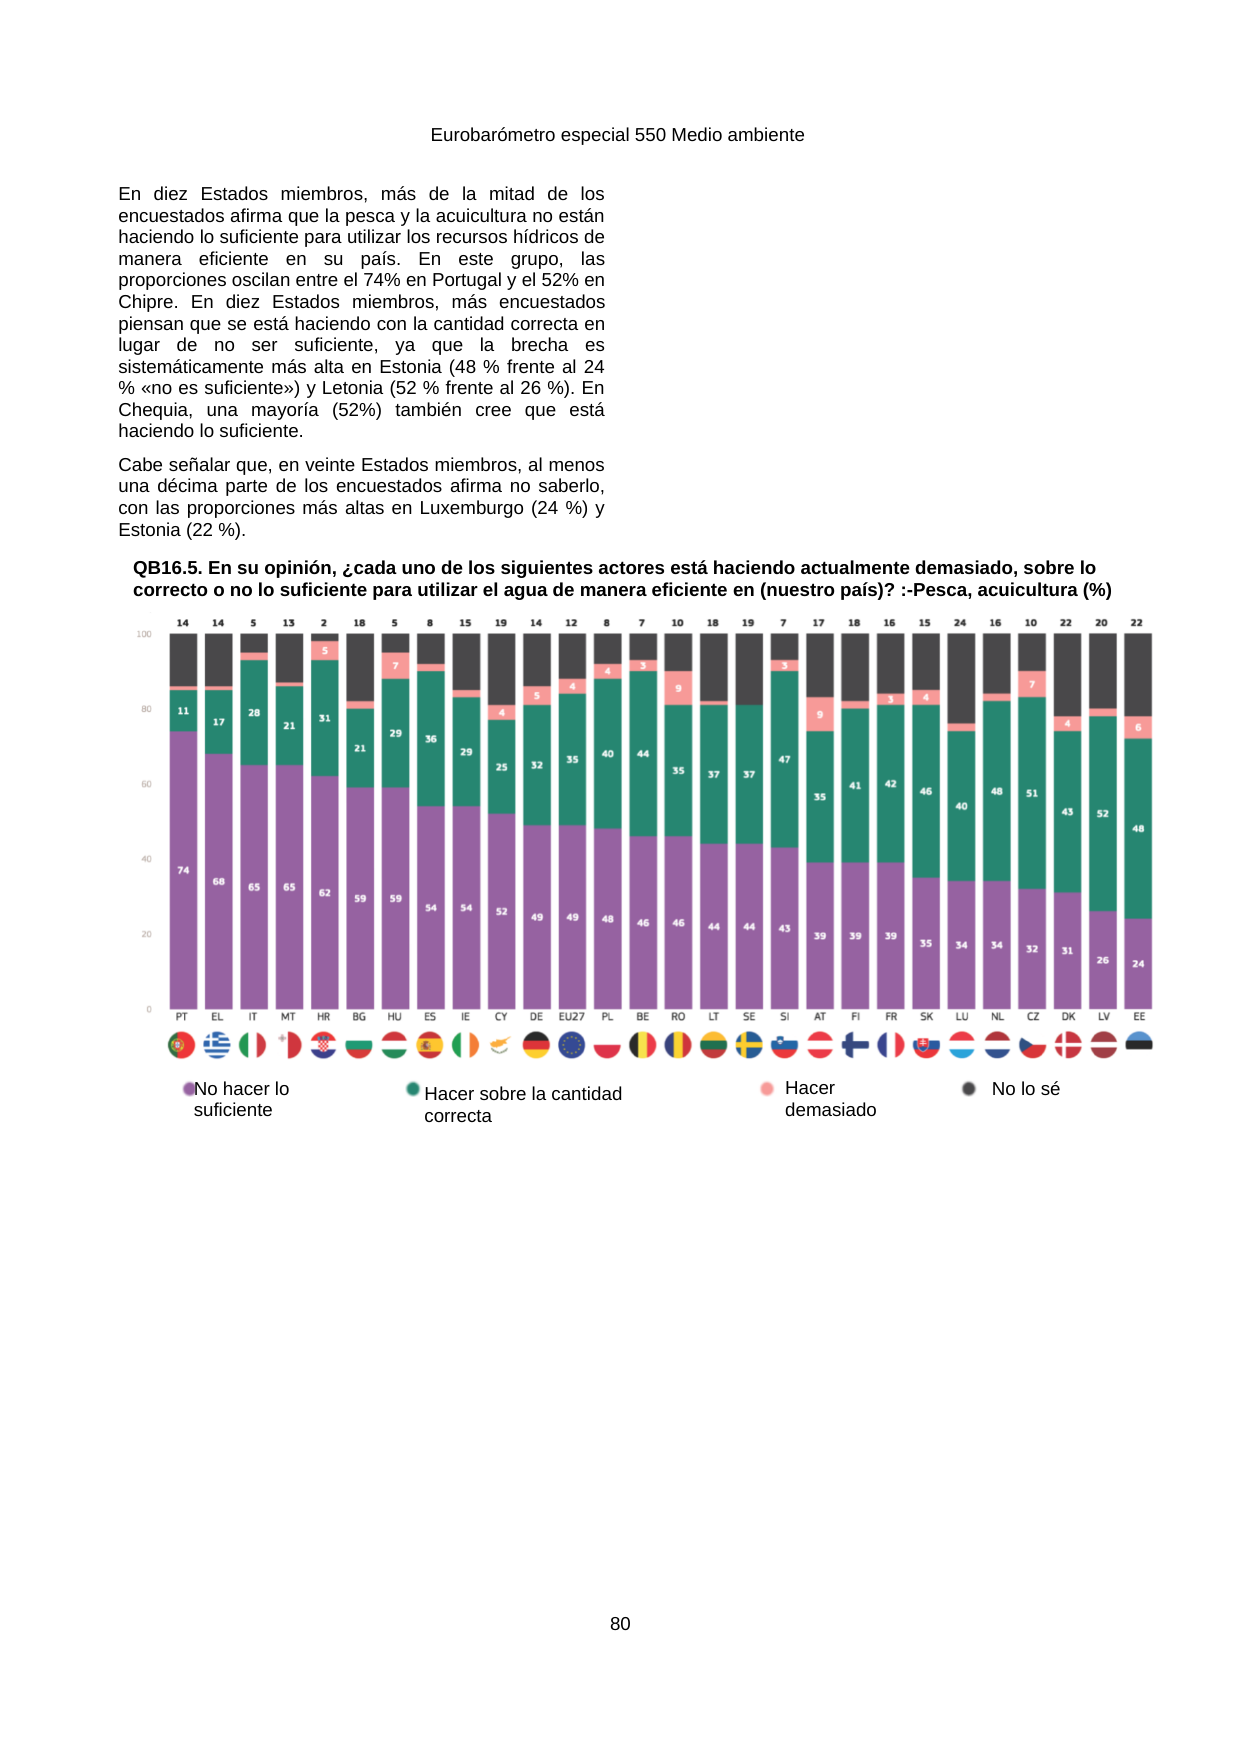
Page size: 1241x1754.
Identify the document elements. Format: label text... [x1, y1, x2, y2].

picture [125, 612, 1170, 1067]
picture [173, 1078, 978, 1102]
text Cabe señalar que, en veinte Estados miembros, al menos una décima parte de los encuestados afirma no saberlo, con las proporciones más altas en Luxemburgo (24 %) y Estonia (22 %). [118, 454, 605, 540]
text En diez Estados miembros, más de la mitad de los encuestados afirma que la pesca y la acuicultura no están haciendo lo suficiente para utilizar los recursos hídricos de manera eficiente en su país. En este grupo, las proporciones oscilan entre el 74% en Portugal y el 52% en Chipre. En diez Estados miembros, más encuestados piensan que se está haciendo con la cantidad correcta en lugar de no ser suficiente, ya que la brecha es sistemáticamente más alta en Estonia (48 % frente al 24 % «no es suficiente») y Letonia (52 % frente al 26 %). En Chequia, una mayoría (52%) también cree que está haciendo lo suficiente. [118, 183, 605, 442]
